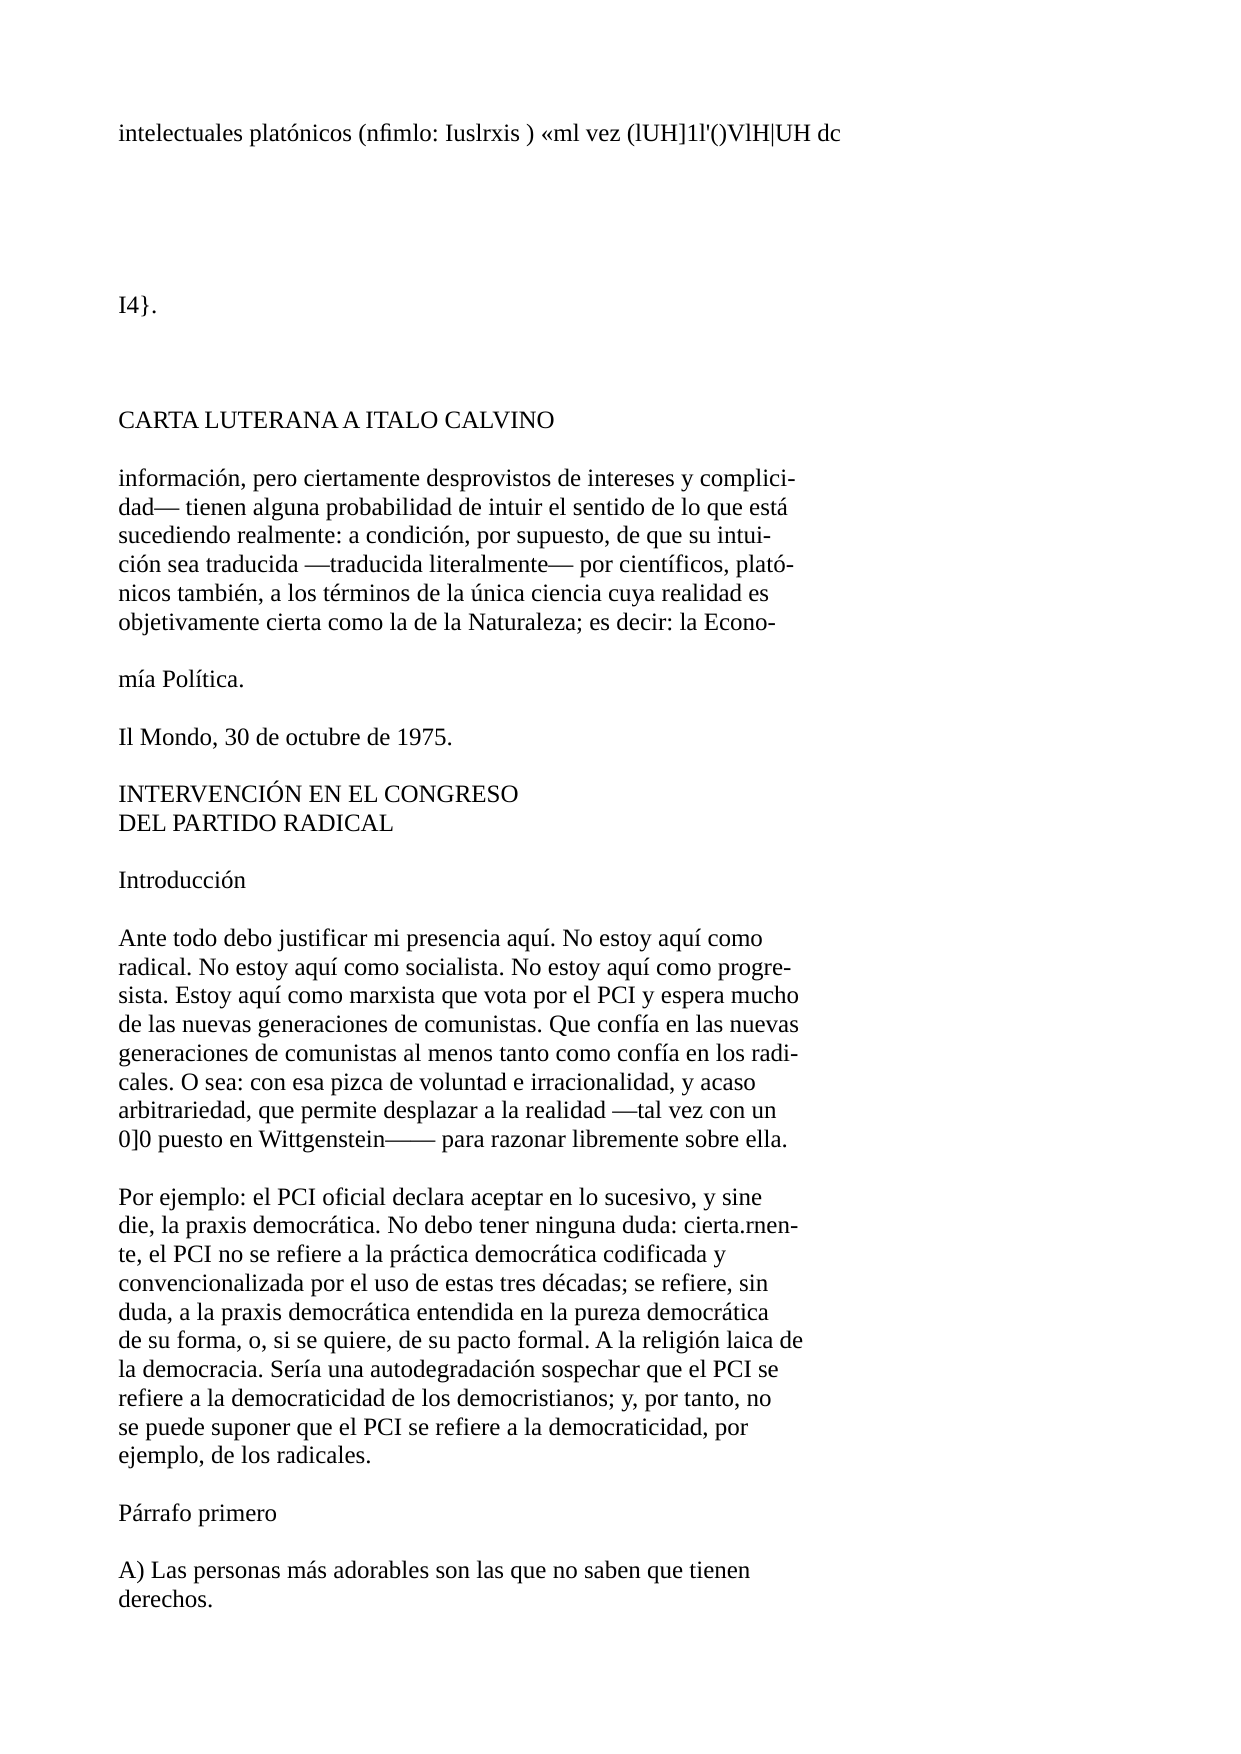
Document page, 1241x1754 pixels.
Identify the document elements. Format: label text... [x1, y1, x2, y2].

text ejemplo, de los radicales. [118, 1441, 1122, 1469]
text la democracia. Sería una autodegradación sospechar que el PCI se [118, 1354, 1122, 1383]
text Ante todo debo justificar mi presencia aquí. No estoy aquí como [118, 923, 1122, 952]
text de las nuevas generaciones de comunistas. Que confía en las nuevas [118, 1009, 1122, 1038]
text CARTA LUTERANA A ITALO CALVINO [118, 406, 1122, 434]
text INTERVENCIÓN EN EL CONGRESO [118, 779, 1122, 808]
text información, pero ciertamente desprovistos de intereses y complici- [118, 463, 1122, 492]
text refiere a la democraticidad de los democristianos; y, por tanto, no [118, 1383, 1122, 1412]
text Introducción [118, 866, 1122, 894]
text radical. No estoy aquí como socialista. No estoy aquí como progre- [118, 952, 1122, 981]
text Párrafo primero [118, 1498, 1122, 1527]
text Il Mondo, 30 de octubre de 1975. [118, 722, 1122, 751]
text A) Las personas más adorables son las que no saben que tienen [118, 1556, 1122, 1584]
text cales. O sea: con esa pizca de voluntad e irracionalidad, y acaso [118, 1067, 1122, 1096]
text te, el PCI no se refiere a la práctica democrática codificada y [118, 1239, 1122, 1268]
text 0]0 puesto en Wittgenstein—— para razonar libremente sobre ella. [118, 1124, 1122, 1153]
text sista. Estoy aquí como marxista que vota por el PCI y espera mucho [118, 981, 1122, 1009]
text sucediendo realmente: a condición, por supuesto, de que su intui- [118, 521, 1122, 549]
text mía Política. [118, 664, 1122, 693]
text derechos. [118, 1584, 1122, 1613]
text nicos también, a los términos de la única ciencia cuya realidad es [118, 578, 1122, 607]
text DEL PARTIDO RADICAL [118, 808, 1122, 837]
text se puede suponer que el PCI se refiere a la democraticidad, por [118, 1412, 1122, 1441]
text objetivamente cierta como la de la Naturaleza; es decir: la Econo- [118, 607, 1122, 636]
text dad— tienen alguna probabilidad de intuir el sentido de lo que está [118, 492, 1122, 521]
text die, la praxis democrática. No debo tener ninguna duda: cierta.rnen- [118, 1211, 1122, 1239]
text I4}. [118, 291, 1122, 319]
text arbitrariedad, que permite desplazar a la realidad —tal vez con un [118, 1096, 1122, 1124]
text ción sea traducida —traducida literalmente— por científicos, plató- [118, 549, 1122, 578]
text intelectuales platónicos (nﬁmlo: Iuslrxis ) «ml vez (lUH]1l'()VlH|UH dc [118, 118, 1122, 147]
text convencionalizada por el uso de estas tres décadas; se refiere, sin [118, 1268, 1122, 1297]
text Por ejemplo: el PCI oficial declara aceptar en lo sucesivo, y sine [118, 1182, 1122, 1211]
text generaciones de comunistas al menos tanto como confía en los radi- [118, 1038, 1122, 1067]
text duda, a la praxis democrática entendida en la pureza democrática [118, 1297, 1122, 1326]
text de su forma, o, si se quiere, de su pacto formal. A la religión laica de [118, 1326, 1122, 1354]
